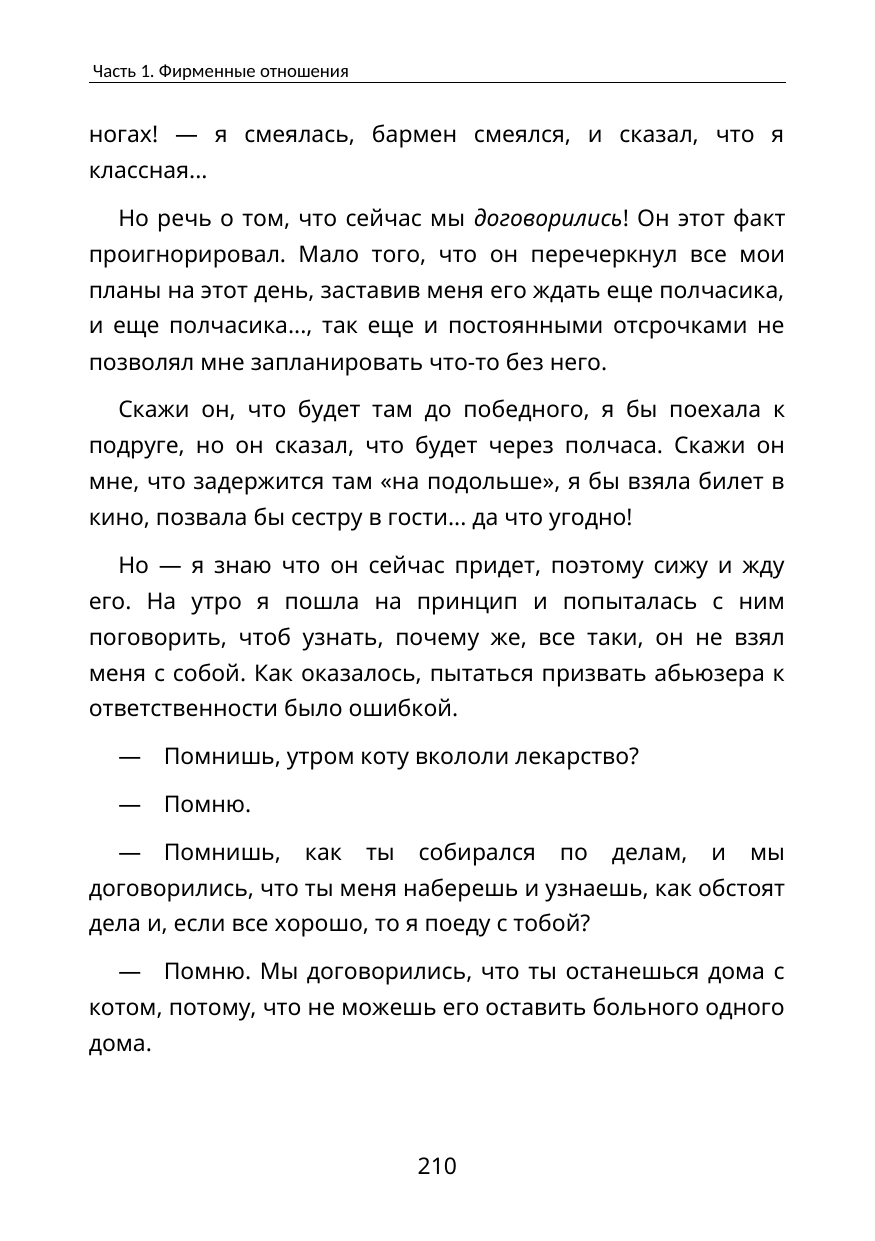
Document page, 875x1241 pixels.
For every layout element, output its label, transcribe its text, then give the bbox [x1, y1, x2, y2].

text Но — я знаю что он сейчас придет, поэтому сижу и жду его. На утро я пошла на принцип и попыталась с ним поговорить, чтоб узнать, почему же, все таки, он не взял меня с собой. Как оказалось, пытаться призвать абьюзера к ответственности было ошибкой. [88, 549, 786, 724]
text Скажи он, что будет там до победного, я бы поехала к подруге, но он сказал, что будет через полчаса. Скажи он мне, что задержится там «на подольше», я бы взяла билет в кино, позвала бы сестру в гости... да что угодно! [88, 393, 786, 532]
list ногах! — я смеялась, бармен смеялся, и сказал, что я классная... [88, 118, 786, 185]
list Помнишь, как ты собирался по делам, и мы договорились, что ты меня наберешь и узнаешь, как обстоят дела и, если все хорошо, то я поеду с тобой? [88, 836, 786, 939]
list Помнишь, утром коту вкололи лекарство? [88, 740, 786, 771]
text Но речь о том, что сейчас мы договорились! Он этот факт проигнорировал. Мало того, что он перечеркнул все мои планы на этот день, заставив меня его ждать еще полчасика, и еще полчасика..., так еще и постоянными отсрочками не позволял мне запланировать что-то без него. [88, 202, 786, 377]
list Помню. Мы договорились, что ты останешься дома с котом, потому, что не можешь его оставить больного одного дома. [88, 955, 786, 1058]
list Помню. [88, 788, 786, 819]
